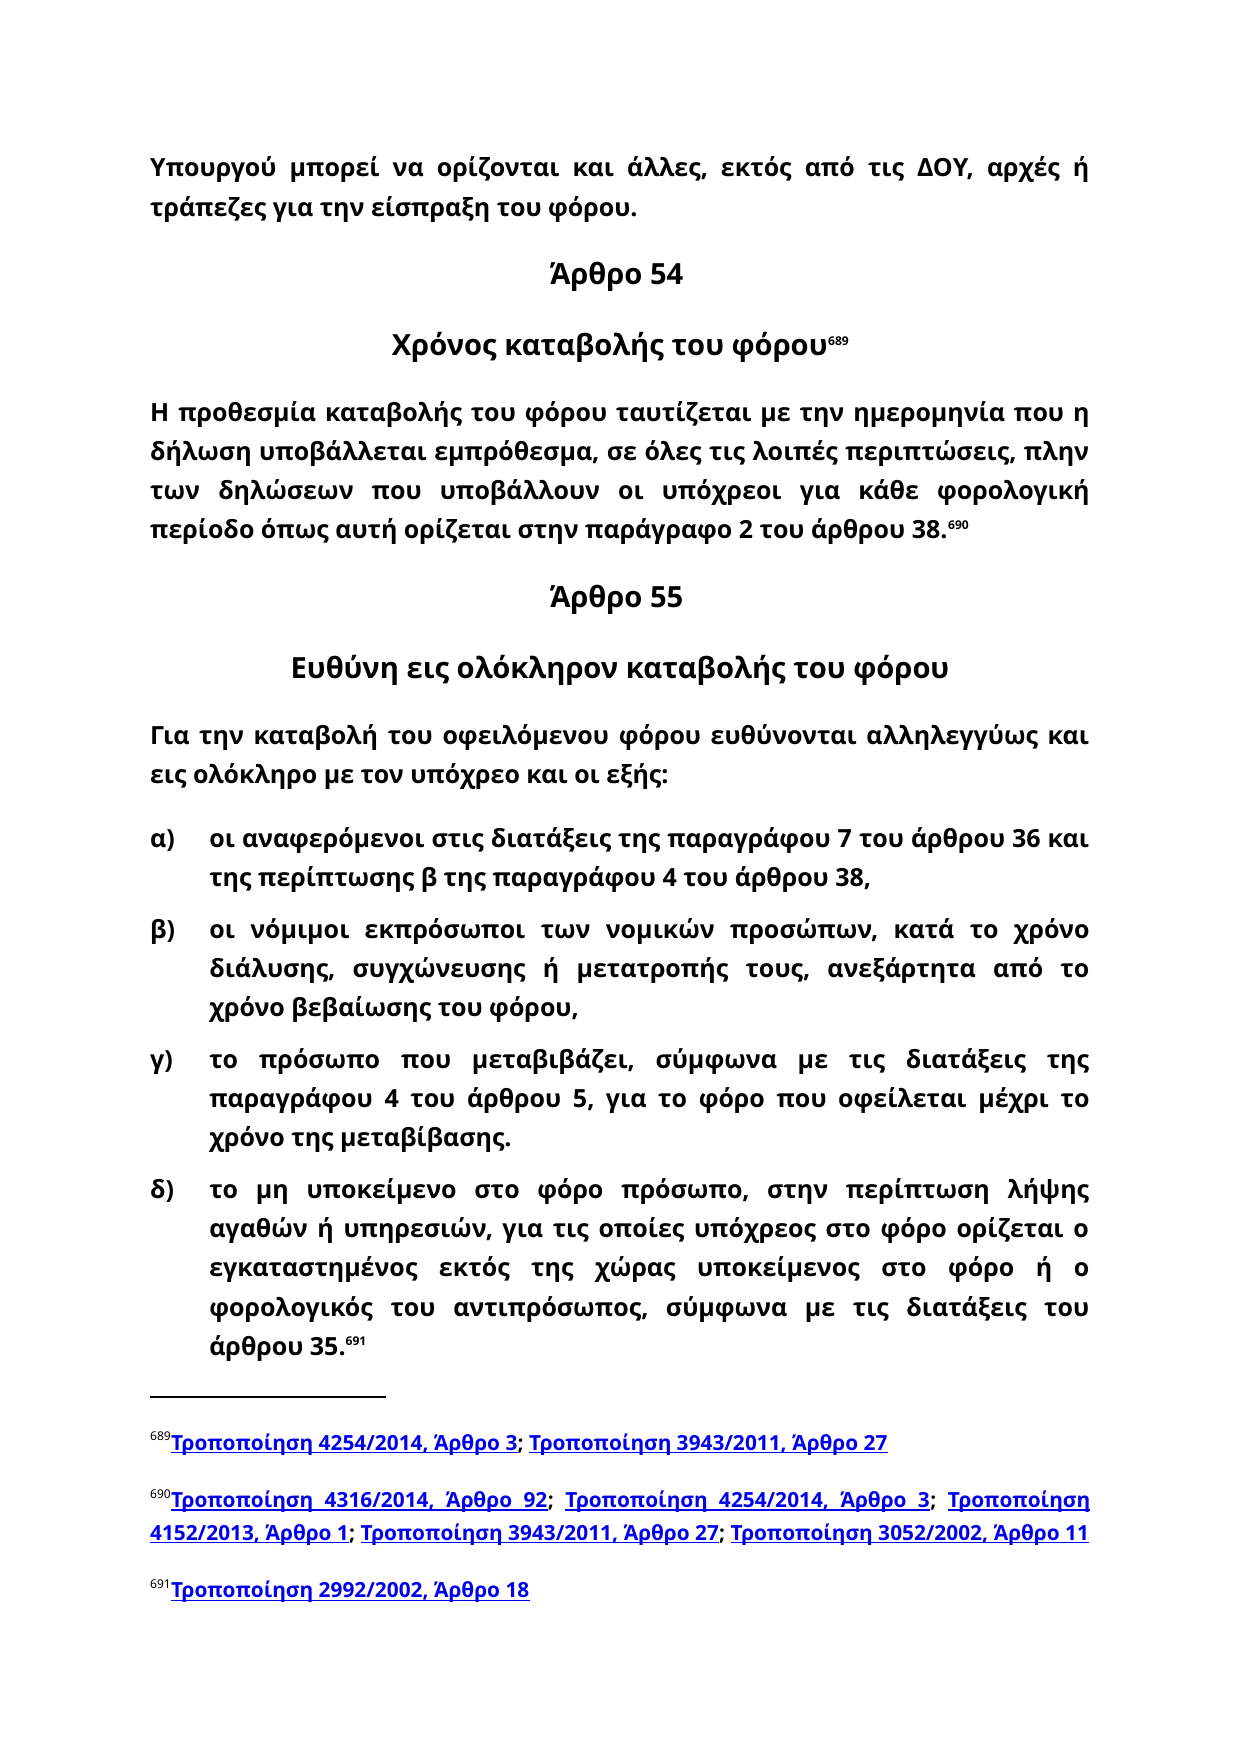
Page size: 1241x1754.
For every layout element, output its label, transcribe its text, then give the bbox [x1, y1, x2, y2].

text Τροποποίηση 2992/2002, Άρθρο 18 [150, 1576, 1090, 1604]
subtitle Χρόνος καταβολής του φόρου [150, 324, 1090, 364]
subtitle Άρθρο 55 [150, 576, 1090, 616]
text Για την καταβολή του οφειλόμενου φόρου ευθύνονται αλληλεγγύως και εις ολόκληρο με τον υπόχρεο και οι εξής: [150, 717, 1090, 791]
list γ) το πρόσωπο που μεταβιβάζει, σύμφωνα με τις διατάξεις της παραγράφου 4 του άρθρου 5, για το φόρο που οφείλεται μέχρι το χρόνο της μεταβίβασης. [150, 1042, 1090, 1154]
list α) οι αναφερόμενοι στις διατάξεις της παραγράφου 7 του άρθρου 36 και της περίπτωσης β της παραγράφου 4 του άρθρου 38, [150, 821, 1090, 894]
subtitle Άρθρο 54 [150, 253, 1090, 293]
subtitle Ευθύνη εις ολόκληρον καταβολής του φόρου [150, 647, 1090, 687]
text Η προθεσμία καταβολής του φόρου ταυτίζεται με την ημερομηνία που η δήλωση υποβάλλεται εμπρόθεσμα, σε όλες τις λοιπές περιπτώσεις, πλην των δηλώσεων που υποβάλλουν οι υπόχρεοι για κάθε φορολογική περίοδο όπως αυτή ορίζεται στην παράγραφο 2 του άρθρου 38. [150, 394, 1090, 546]
text Υπουργού μπορεί να ορίζονται και άλλες, εκτός από τις ΔΟΥ, αρχές ή τράπεζες για την είσπραξη του φόρου. [150, 150, 1090, 223]
text Τροποποίηση 4316/2014, Άρθρο 92; Τροποποίηση 4254/2014, Άρθρο 3; Τροποποίηση 4152/2013, Άρθρο 1; Τροποποίηση 3943/2011, Άρθρο 27; Τροποποίηση 3052/2002, Άρθρο 11 [150, 1485, 1090, 1546]
list δ) το μη υποκείμενο στο φόρο πρόσωπο, στην περίπτωση λήψης αγαθών ή υπηρεσιών, για τις οποίες υπόχρεος στο φόρο ορίζεται ο εγκαταστημένος εκτός της χώρας υποκείμενος στο φόρο ή ο φορολογικός του αντιπρόσωπος, σύμφωνα με τις διατάξεις του άρθρου 35. [150, 1172, 1090, 1362]
text Τροποποίηση 4254/2014, Άρθρο 3; Τροποποίηση 3943/2011, Άρθρο 27 [150, 1428, 1090, 1456]
list β) οι νόμιμοι εκπρόσωποι των νομικών προσώπων, κατά το χρόνο διάλυσης, συγχώνευσης ή μετατροπής τους, ανεξάρτητα από το χρόνο βεβαίωσης του φόρου, [150, 912, 1090, 1024]
